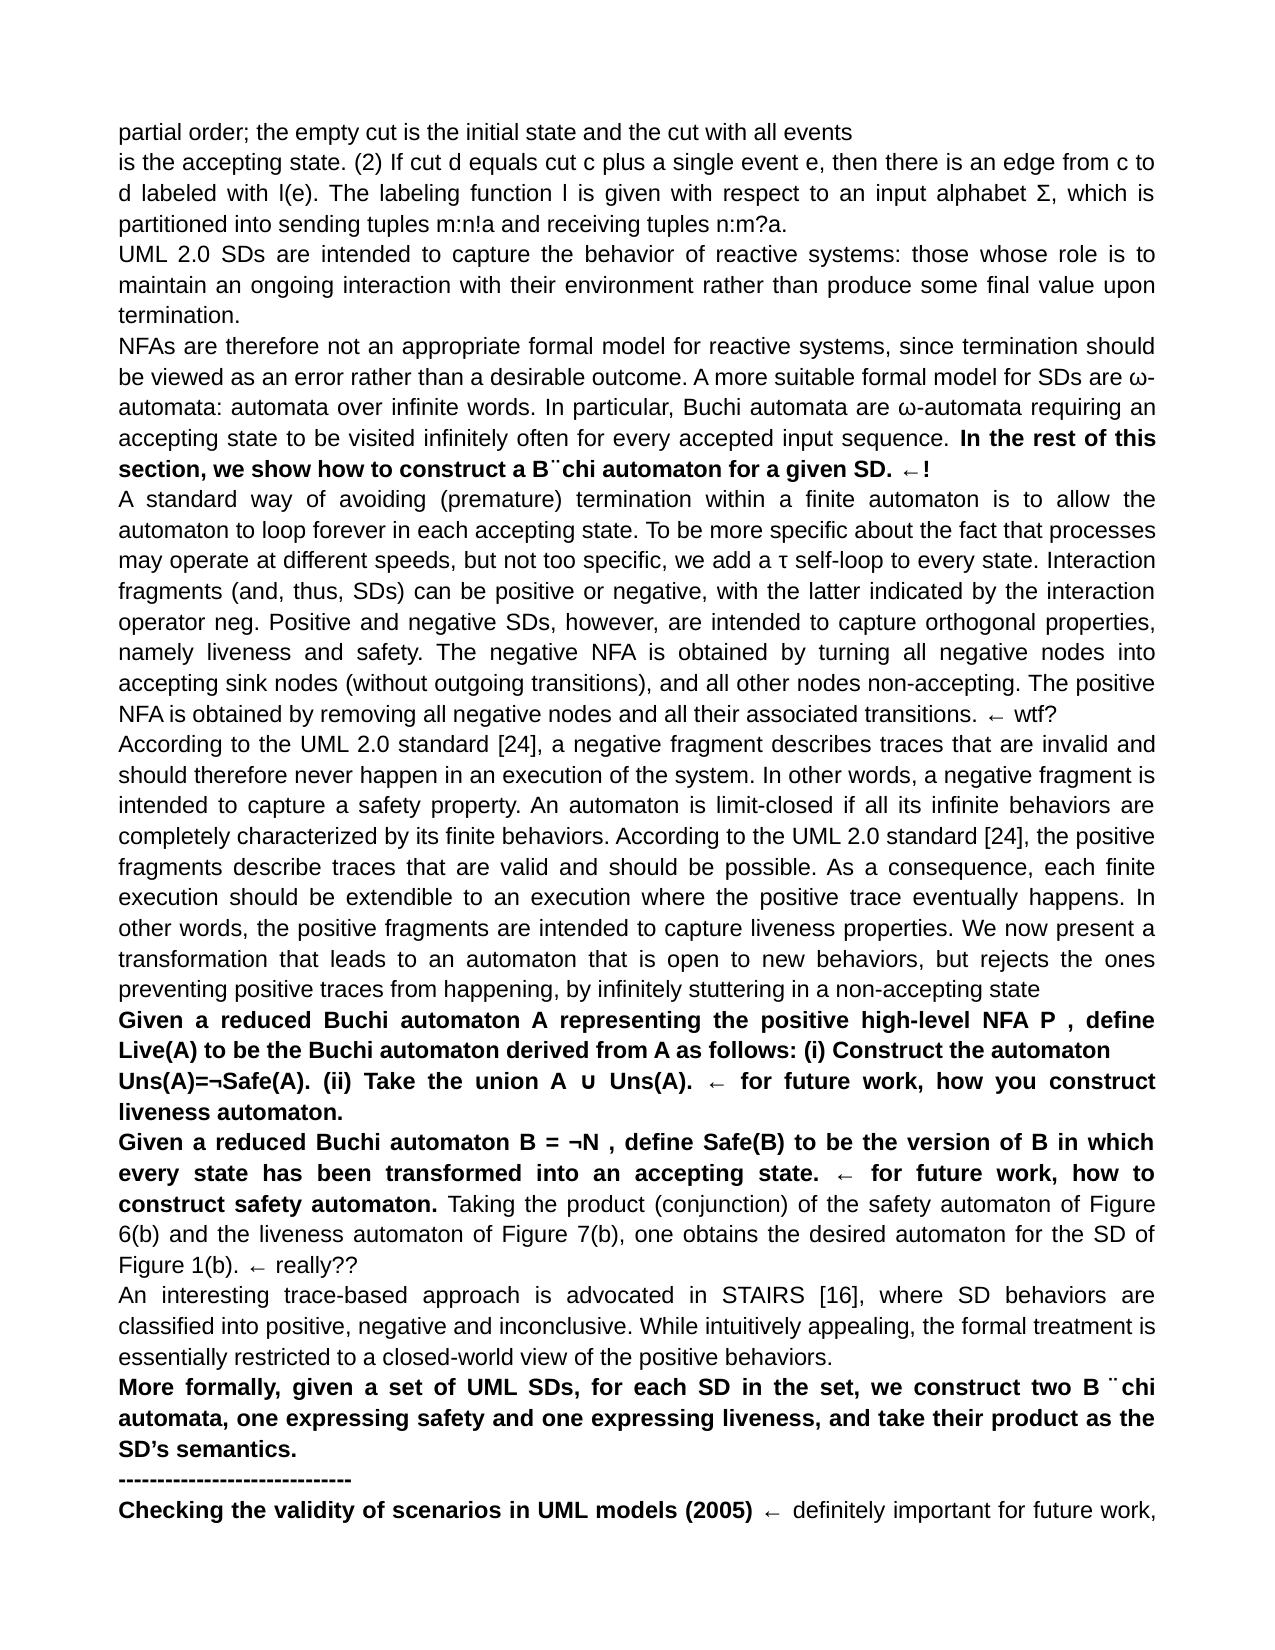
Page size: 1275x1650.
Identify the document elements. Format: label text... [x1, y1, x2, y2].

text Checking the validity of scenarios in UML models (2005) ← definitely important for future work, [118, 1496, 1157, 1523]
text NFAs are therefore not an appropriate formal model for reactive systems, since termination should be viewed as an error rather than a desirable outcome. A more suitable formal model for SDs are ω-automata: automata over infinite words. In particular, Buchi automata are ω-automata requiring an accepting state to be visited infinitely often for every accepted input sequence. In the rest of this section, we show how to construct a B ̈ chi automaton for a given SD. ←! [118, 332, 1157, 482]
text Uns(A)=¬Safe(A). (ii) Take the union A ∪ Uns(A). ← for future work, how you construct liveness automaton. [118, 1067, 1157, 1125]
text Given a reduced Buchi automaton A representing the positive high-level NFA P , define Live(A) to be the Buchi automaton derived from A as follows: (i) Construct the automaton [118, 1006, 1157, 1064]
text Given a reduced Buchi automaton B = ¬N , define Safe(B) to be the version of B in which every state has been transformed into an accepting state. ← for future work, how to construct safety automaton. Taking the product (conjunction) of the safety automaton of Figure 6(b) and the liveness automaton of Figure 7(b), one obtains the desired automaton for the SD of Figure 1(b). ← really?? [118, 1129, 1157, 1278]
text UML 2.0 SDs are intended to capture the behavior of reactive systems: those whose role is to maintain an ongoing interaction with their environment rather than produce some final value upon termination. [118, 241, 1157, 329]
text ------------------------------ [118, 1466, 1157, 1492]
text partial order; the empty cut is the initial state and the cut with all events [118, 118, 1157, 145]
text is the accepting state. (2) If cut d equals cut c plus a single event e, then there is an edge from c to d labeled with l(e). The labeling function l is given with respect to an input alphabet Σ, which is partitioned into sending tuples m:n!a and receiving tuples n:m?a. [118, 149, 1157, 237]
text A standard way of avoiding (premature) termination within a finite automaton is to allow the automaton to loop forever in each accepting state. To be more specific about the fact that processes may operate at different speeds, but not too specific, we add a τ self-loop to every state. Interaction fragments (and, thus, SDs) can be positive or negative, with the latter indicated by the interaction operator neg. Positive and negative SDs, however, are intended to capture orthogonal properties, namely liveness and safety. The negative NFA is obtained by turning all negative nodes into accepting sink nodes (without outgoing transitions), and all other nodes non-accepting. The positive NFA is obtained by removing all negative nodes and all their associated transitions. ← wtf? [118, 486, 1157, 727]
text According to the UML 2.0 standard [24], a negative fragment describes traces that are invalid and should therefore never happen in an execution of the system. In other words, a negative fragment is intended to capture a safety property. An automaton is limit-closed if all its infinite behaviors are completely characterized by its finite behaviors. According to the UML 2.0 standard [24], the positive fragments describe traces that are valid and should be possible. As a consequence, each finite execution should be extendible to an execution where the positive trace eventually happens. In other words, the positive fragments are intended to capture liveness properties. We now present a transformation that leads to an automaton that is open to new behaviors, but rejects the ones preventing positive traces from happening, by infinitely stuttering in a non-accepting state [118, 731, 1157, 1002]
text More formally, given a set of UML SDs, for each SD in the set, we construct two B ̈ chi automata, one expressing safety and one expressing liveness, and take their product as the SD’s semantics. [118, 1374, 1157, 1462]
text An interesting trace-based approach is advocated in STAIRS [16], where SD behaviors are classified into positive, negative and inconclusive. While intuitively appealing, the formal treatment is essentially restricted to a closed-world view of the positive behaviors. [118, 1282, 1157, 1370]
